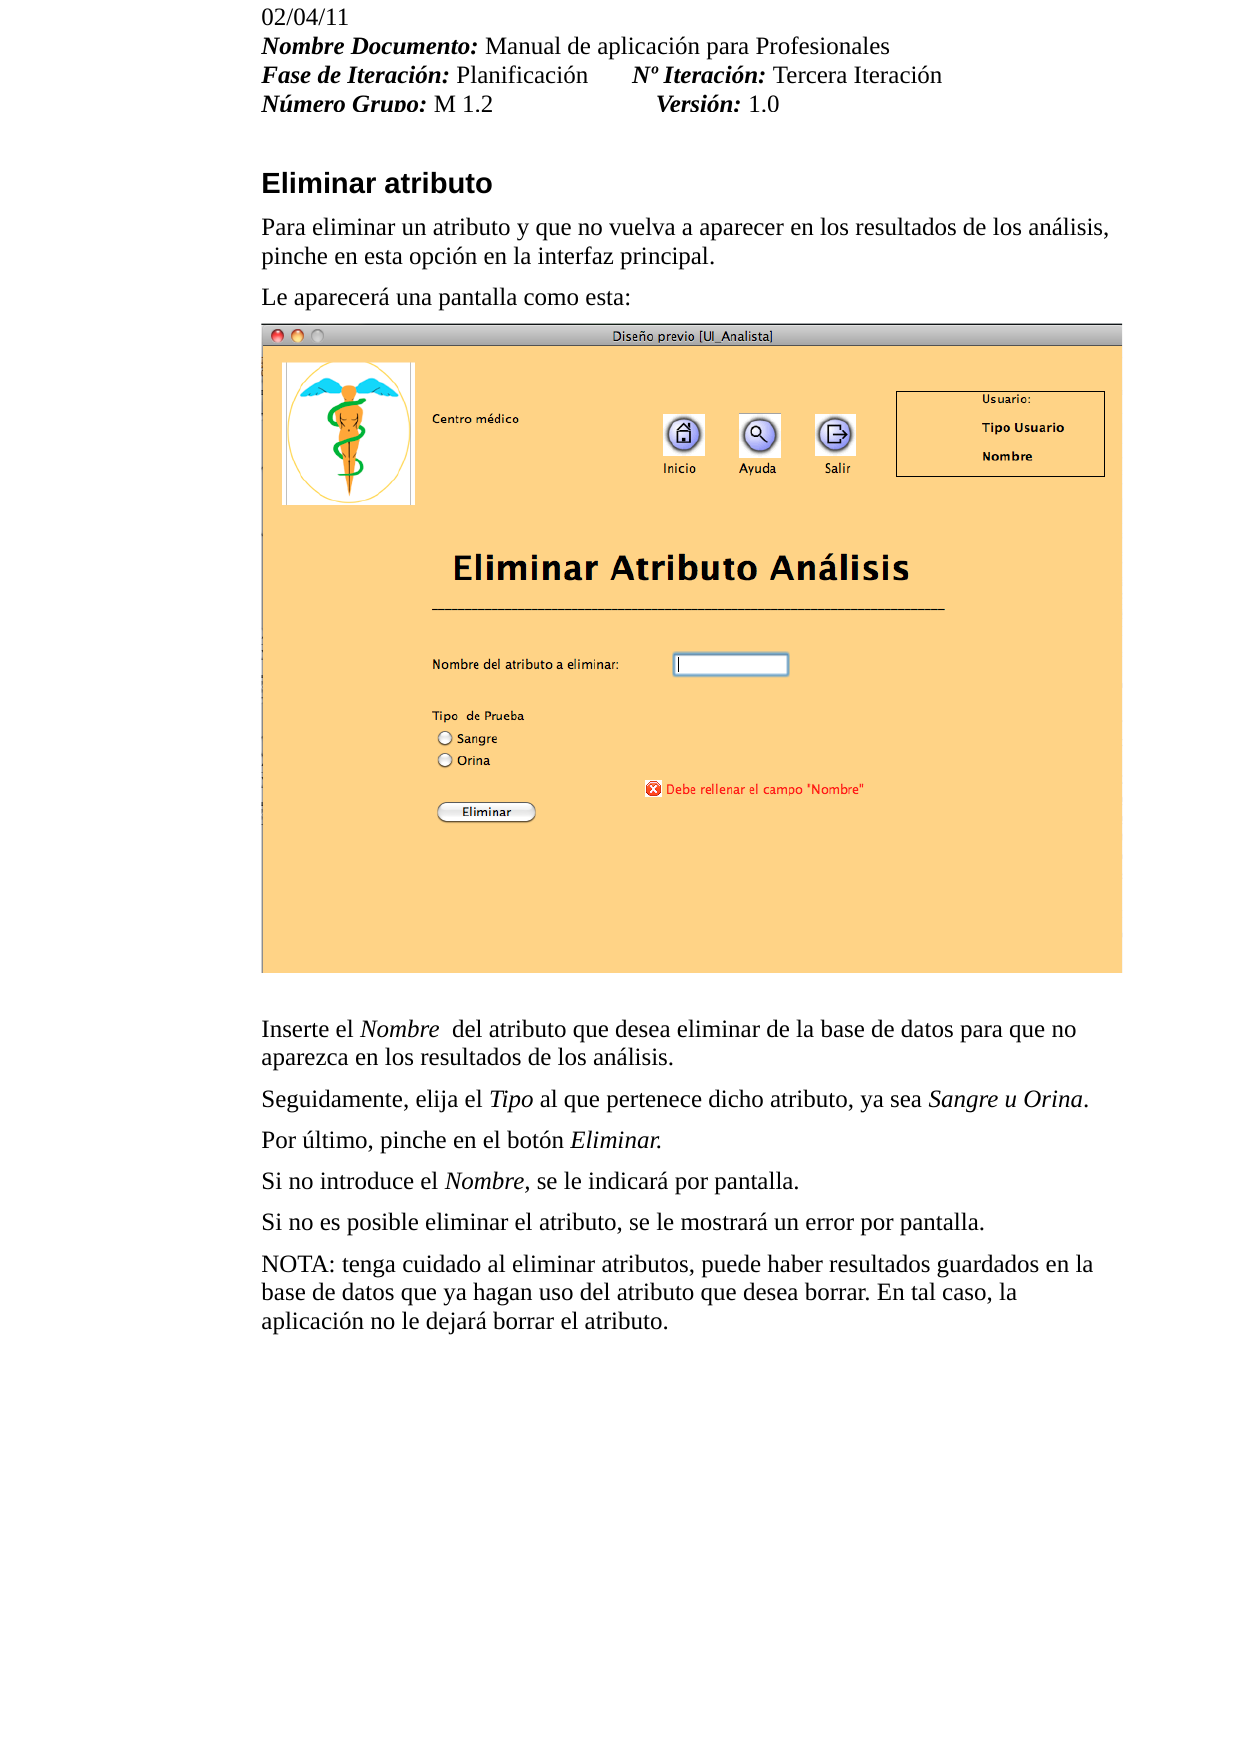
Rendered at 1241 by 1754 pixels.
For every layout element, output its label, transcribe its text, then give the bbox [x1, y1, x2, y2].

picture [261, 323, 1123, 973]
text Por último, pinche en el botón Eliminar. [261, 1125, 1122, 1154]
text Le aparecerá una pantalla como esta: [261, 282, 1122, 311]
text NOTA: tenga cuidado al eliminar atributos, puede haber resultados guardados en la base de datos que ya hagan uso del atributo que desea borrar. En tal caso, la aplicación no le dejará borrar el atributo. [261, 1249, 1122, 1335]
text Inserte el Nombre del atributo que desea eliminar de la base de datos para que no aparezca en los resultados de los análisis. [261, 1014, 1122, 1071]
text Seguidamente, elija el Tipo al que pertenece dicho atributo, ya sea Sangre u Orina. [261, 1084, 1122, 1112]
text Para eliminar un atributo y que no vuelva a aparecer en los resultados de los análisis, pinche en esta opción en la interfaz principal. [261, 212, 1122, 270]
text Si no introduce el Nombre, se le indicará por pantalla. [261, 1166, 1122, 1195]
subtitle Eliminar atributo [261, 166, 1122, 200]
text Si no es posible eliminar el atributo, se le mostrará un error por pantalla. [261, 1207, 1122, 1236]
